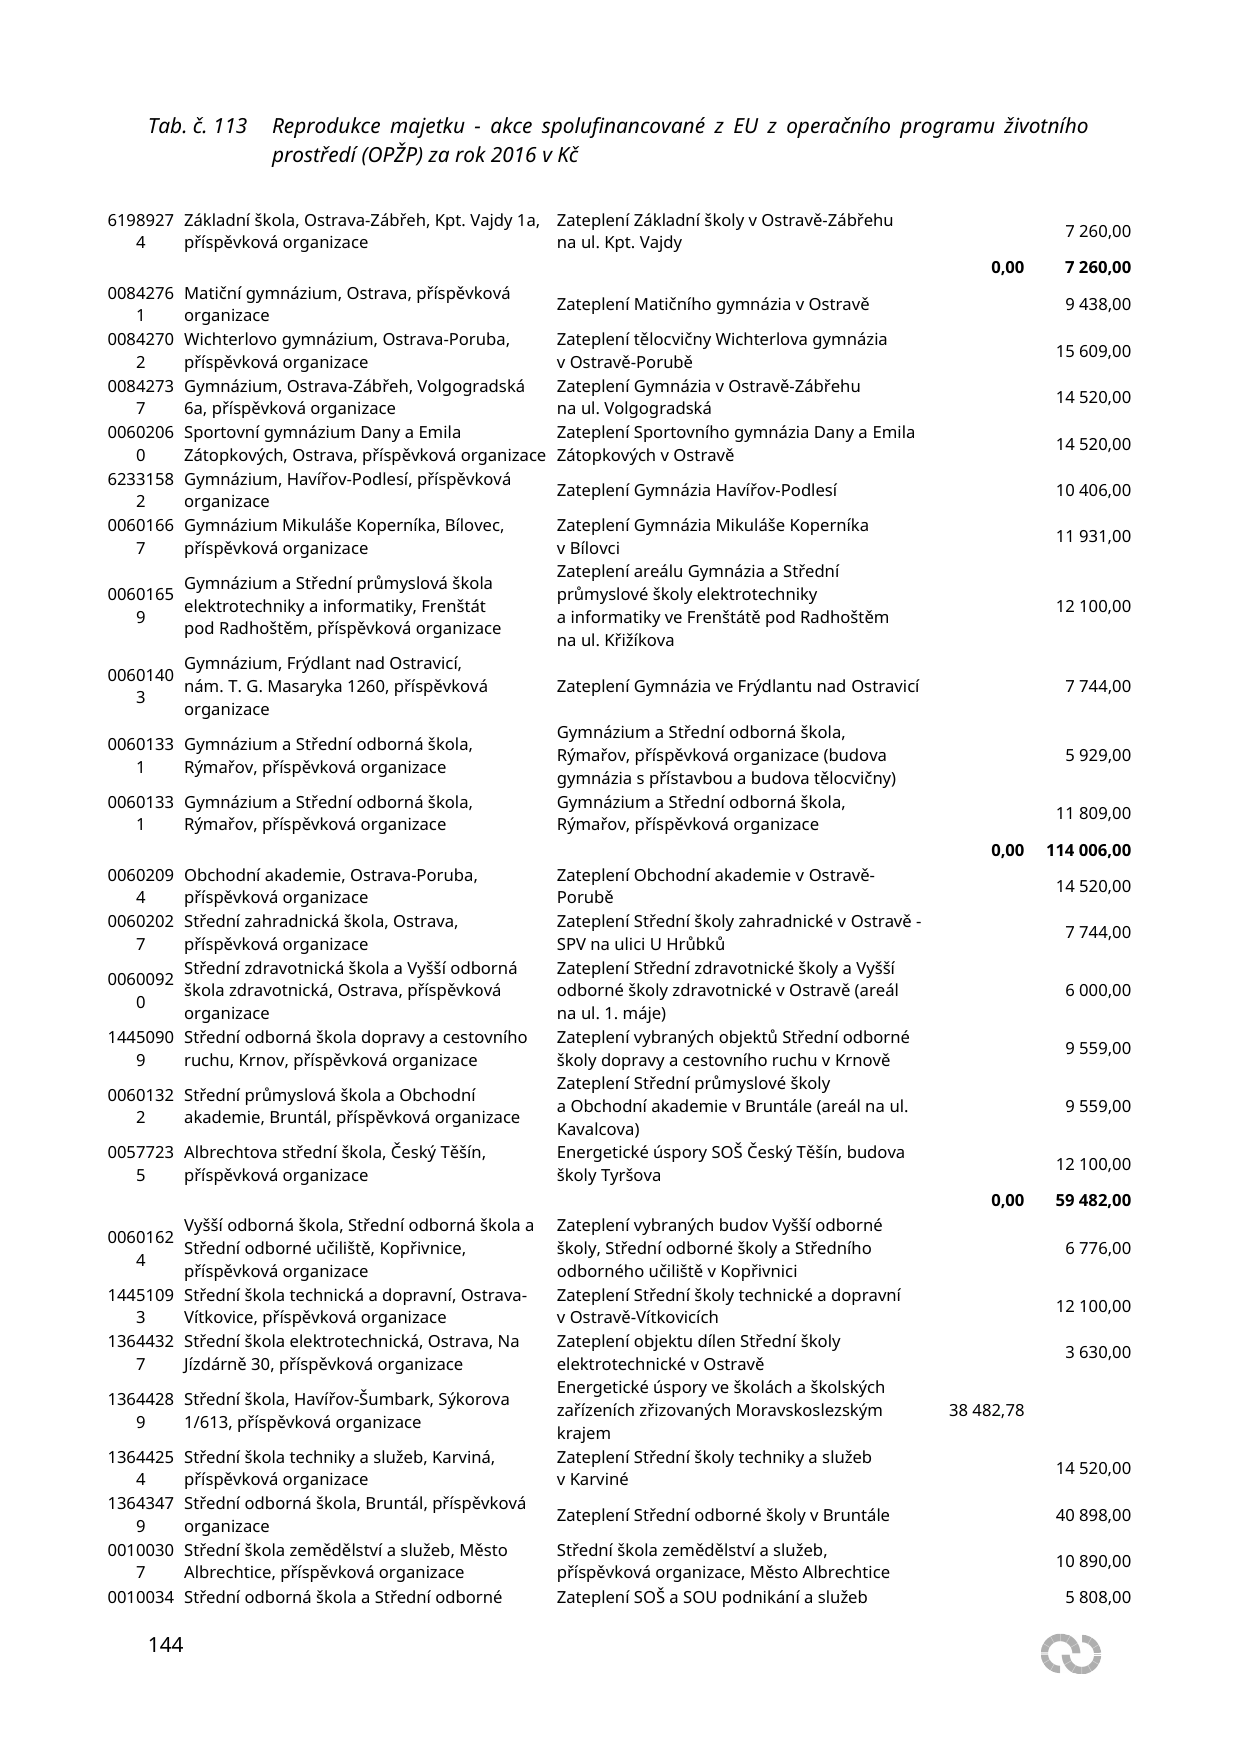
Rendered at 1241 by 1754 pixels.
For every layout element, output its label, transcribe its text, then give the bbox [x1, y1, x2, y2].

table_cell 00842702 [104, 328, 178, 373]
table_cell [924, 910, 1030, 955]
table_cell 14 520,00 [1031, 1445, 1137, 1491]
table_cell Celkem střední odborné školy [104, 1188, 923, 1213]
table_cell 00601659 [104, 560, 178, 651]
table_cell Gymnázium Mikuláše Koperníka, Bílovec, příspěvková organizace [179, 514, 550, 559]
list Reprodukce majetku - akce spolufinancované z EU z operačního programu životního prostředí (OPŽP) za rok 2016 v Kč [148, 111, 1092, 168]
table_cell 9 438,00 [1031, 281, 1137, 327]
table_cell 59 482,00 [1031, 1188, 1137, 1213]
table_cell Střední škola zemědělství a služeb, příspěvková organizace, Město Albrechtice [551, 1538, 923, 1584]
table_cell Střední průmyslová škola a Obchodní akademie, Bruntál, příspěvková organizace [179, 1072, 550, 1140]
table_cell Gymnázium, Havířov-Podlesí, příspěvková organizace [179, 467, 550, 513]
table_cell [924, 514, 1030, 559]
table_cell Zateplení Střední školy technické a dopravní v Ostravě-Vítkovicích [551, 1283, 923, 1329]
table_cell [1031, 1376, 1137, 1444]
table_cell [924, 721, 1030, 789]
table_cell Střední zahradnická škola, Ostrava, příspěvková organizace [179, 910, 550, 955]
table_cell [924, 208, 1030, 254]
table_cell 14451093 [104, 1283, 178, 1329]
table_cell Zateplení Základní školy v Ostravě-Zábřehu na ul. Kpt. Vajdy [551, 208, 923, 254]
table_cell 114 006,00 [1031, 837, 1137, 862]
table_cell Gymnázium a Střední odborná škola, Rýmařov, příspěvková organizace [179, 721, 550, 789]
table_cell 7 744,00 [1031, 910, 1137, 955]
table_cell 12 100,00 [1031, 1283, 1137, 1329]
table_cell 62331582 [104, 467, 178, 513]
table_cell 13644327 [104, 1330, 178, 1375]
table_cell 10 406,00 [1031, 467, 1137, 513]
table_cell Zateplení SOŠ a SOU podnikání a služeb [551, 1585, 923, 1610]
table_cell Zateplení vybraných budov Vyšší odborné školy, Střední odborné školy a Středního odborného učiliště v Kopřivnici [551, 1214, 923, 1282]
table_cell Gymnázium a Střední odborná škola, Rýmařov, příspěvková organizace [179, 790, 550, 836]
table_cell 00601667 [104, 514, 178, 559]
table_cell Zateplení Gymnázia v Ostravě-Zábřehu na ul. Volgogradská [551, 374, 923, 420]
table_cell 14450909 [104, 1025, 178, 1071]
table_cell Střední škola technická a dopravní, Ostrava-Vítkovice, příspěvková organizace [179, 1283, 550, 1329]
table_cell Gymnázium a Střední průmyslová škola elektrotechniky a informatiky, Frenštát pod Radhoštěm, příspěvková organizace [179, 560, 550, 651]
table_cell [924, 1585, 1030, 1610]
table_cell Zateplení objektu dílen Střední školy elektrotechnické v Ostravě [551, 1330, 923, 1375]
table_cell 3 630,00 [1031, 1330, 1137, 1375]
table_cell Základní škola, Ostrava-Zábřeh, Kpt. Vajdy 1a, příspěvková organizace [179, 208, 550, 254]
table_cell [924, 560, 1030, 651]
table_cell Zateplení Střední školy zahradnické v Ostravě - SPV na ulici U Hrůbků [551, 910, 923, 955]
table_cell 00600920 [104, 956, 178, 1024]
table_cell [924, 1072, 1030, 1140]
table_cell 9 559,00 [1031, 1072, 1137, 1140]
table_cell [924, 1445, 1030, 1491]
table_cell Střední škola techniky a služeb, Karviná, příspěvková organizace [179, 1445, 550, 1491]
table_cell Zateplení Gymnázia Mikuláše Koperníka v Bílovci [551, 514, 923, 559]
table_cell Zateplení Sportovního gymnázia Dany a Emila Zátopkových v Ostravě [551, 421, 923, 466]
table_cell Střední škola elektrotechnická, Ostrava, Na Jízdárně 30, příspěvková organizace [179, 1330, 550, 1375]
table_cell [924, 652, 1030, 720]
table_cell [924, 1330, 1030, 1375]
table_cell Zateplení vybraných objektů Střední odborné školy dopravy a cestovního ruchu v Krnově [551, 1025, 923, 1071]
table_cell Gymnázium a Střední odborná škola, Rýmařov, příspěvková organizace (budova gymnázia s přístavbou a budova tělocvičny) [551, 721, 923, 789]
table_cell Matiční gymnázium, Ostrava, příspěvková organizace [179, 281, 550, 327]
table_cell Zateplení Střední průmyslové školy a Obchodní akademie v Bruntále (areál na ul. Kavalcova) [551, 1072, 923, 1140]
table_cell 00602027 [104, 910, 178, 955]
table_cell Střední odborná škola dopravy a cestovního ruchu, Krnov, příspěvková organizace [179, 1025, 550, 1071]
table_cell [924, 1538, 1030, 1584]
table_cell 61989274 [104, 208, 178, 254]
table_cell Celkem gymnázia [104, 837, 923, 862]
table_cell Střední zdravotnická škola a Vyšší odborná škola zdravotnická, Ostrava, příspěvková organizace [179, 956, 550, 1024]
table_header Investice [924, 182, 1030, 207]
table_cell Zateplení Gymnázia Havířov-Podlesí [551, 467, 923, 513]
table_cell [924, 328, 1030, 373]
table_cell 5 929,00 [1031, 721, 1137, 789]
table_cell Střední škola, Havířov-Šumbark, Sýkorova 1/613, příspěvková organizace [179, 1376, 550, 1444]
table_cell 9 559,00 [1031, 1025, 1137, 1071]
table_cell [924, 1141, 1030, 1186]
table_cell Sportovní gymnázium Dany a Emila Zátopkových, Ostrava, příspěvková organizace [179, 421, 550, 466]
table_cell Wichterlovo gymnázium, Ostrava-Poruba, příspěvková organizace [179, 328, 550, 373]
table_cell 00601403 [104, 652, 178, 720]
table_cell [924, 281, 1030, 327]
table_cell [924, 1492, 1030, 1537]
table_cell 0,00 [924, 255, 1030, 280]
table_cell Zateplení Střední odborné školy v Bruntále [551, 1492, 923, 1537]
table_cell Albrechtova střední škola, Český Těšín, příspěvková organizace [179, 1141, 550, 1186]
table_cell 14 520,00 [1031, 374, 1137, 420]
table_cell Zateplení areálu Gymnázia a Střední průmyslové školy elektrotechniky a informatiky ve Frenštátě pod Radhoštěm na ul. Křižíkova [551, 560, 923, 651]
table_cell 10 890,00 [1031, 1538, 1137, 1584]
table_cell 00601331 [104, 721, 178, 789]
table_cell [924, 421, 1030, 466]
table_cell 7 260,00 [1031, 208, 1137, 254]
table_cell Zateplení tělocvičny Wichterlova gymnázia v Ostravě-Porubě [551, 328, 923, 373]
table_cell Vyšší odborná škola, Střední odborná škola a Střední odborné učiliště, Kopřivnice, příspěvková organizace [179, 1214, 550, 1282]
table_cell 7 260,00 [1031, 255, 1137, 280]
table_cell 15 609,00 [1031, 328, 1137, 373]
table_cell 00842737 [104, 374, 178, 420]
table_cell [924, 956, 1030, 1024]
table_cell Zateplení Matičního gymnázia v Ostravě [551, 281, 923, 327]
table_cell 38 482,78 [924, 1376, 1030, 1444]
table_cell [924, 1214, 1030, 1282]
table_header Neinvestice [1031, 182, 1137, 207]
table_cell 12 100,00 [1031, 1141, 1137, 1186]
table_cell [924, 1025, 1030, 1071]
table_cell 00602094 [104, 863, 178, 909]
table_cell Zateplení Střední zdravotnické školy a Vyšší odborné školy zdravotnické v Ostravě (areál na ul. 1. máje) [551, 956, 923, 1024]
table_header IČ [104, 182, 178, 207]
table_cell Střední odborná škola, Bruntál, příspěvková organizace [179, 1492, 550, 1537]
table_cell [924, 374, 1030, 420]
table_cell 00602060 [104, 421, 178, 466]
table_cell Celkem základní školy pro žáky se speciálními vzdělávacími potřebami [104, 255, 923, 280]
table_cell 7 744,00 [1031, 652, 1137, 720]
table_cell [924, 790, 1030, 836]
table_cell [924, 863, 1030, 909]
table_cell 40 898,00 [1031, 1492, 1137, 1537]
table_cell Gymnázium, Ostrava-Zábřeh, Volgogradská 6a, příspěvková organizace [179, 374, 550, 420]
table_cell Energetické úspory SOŠ Český Těšín, budova školy Tyršova [551, 1141, 923, 1186]
table_cell Zateplení Gymnázia ve Frýdlantu nad Ostravicí [551, 652, 923, 720]
table_cell 13643479 [104, 1492, 178, 1537]
table_cell 12 100,00 [1031, 560, 1137, 651]
table_cell 11 931,00 [1031, 514, 1137, 559]
table_header Příjemce [179, 182, 550, 207]
table_cell Zateplení Obchodní akademie v Ostravě-Porubě [551, 863, 923, 909]
table_cell 13644289 [104, 1376, 178, 1444]
table_cell 00842761 [104, 281, 178, 327]
table_cell 00100307 [104, 1538, 178, 1584]
table_cell 6 000,00 [1031, 956, 1137, 1024]
table_cell Střední odborná škola a Střední odborné [179, 1585, 550, 1610]
table_cell 5 808,00 [1031, 1585, 1137, 1610]
table_cell 14 520,00 [1031, 421, 1137, 466]
table_cell 00601624 [104, 1214, 178, 1282]
table_cell 0,00 [924, 837, 1030, 862]
table_cell 11 809,00 [1031, 790, 1137, 836]
table_cell 14 520,00 [1031, 863, 1137, 909]
table_cell Gymnázium a Střední odborná škola, Rýmařov, příspěvková organizace [551, 790, 923, 836]
table_cell Střední škola zemědělství a služeb, Město Albrechtice, příspěvková organizace [179, 1538, 550, 1584]
table_cell [924, 1283, 1030, 1329]
table_cell 6 776,00 [1031, 1214, 1137, 1282]
table_cell [924, 467, 1030, 513]
table_cell 00577235 [104, 1141, 178, 1186]
table_cell 00601322 [104, 1072, 178, 1140]
table_cell Obchodní akademie, Ostrava-Poruba, příspěvková organizace [179, 863, 550, 909]
table_cell Zateplení Střední školy techniky a služeb v Karviné [551, 1445, 923, 1491]
table_cell Gymnázium, Frýdlant nad Ostravicí, nám. T. G. Masaryka 1260, příspěvková organizace [179, 652, 550, 720]
table_cell 0,00 [924, 1188, 1030, 1213]
table_cell 0010034 [104, 1585, 178, 1610]
table_cell 00601331 [104, 790, 178, 836]
table_header Název akce [551, 182, 923, 207]
table_cell Energetické úspory ve školách a školských zařízeních zřizovaných Moravskoslezským krajem [551, 1376, 923, 1444]
table_cell 13644254 [104, 1445, 178, 1491]
